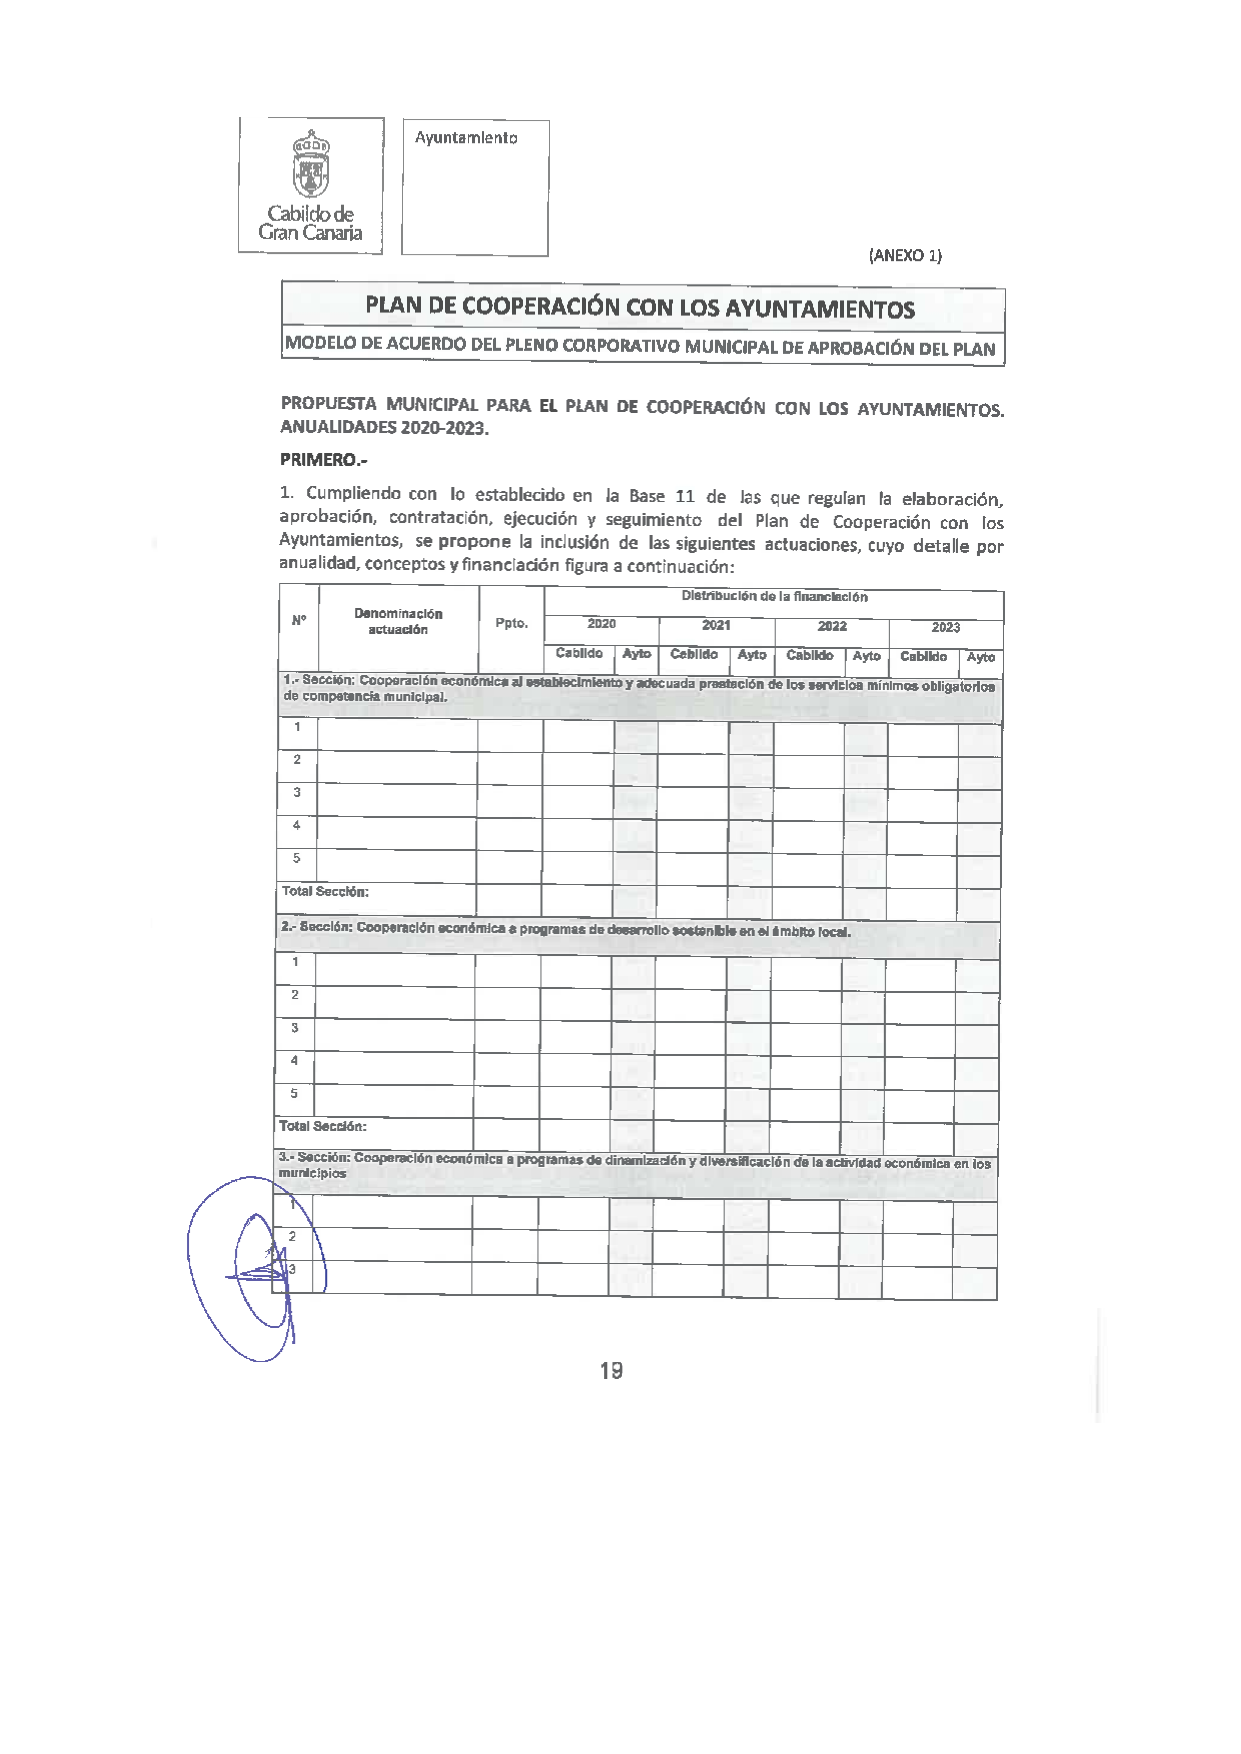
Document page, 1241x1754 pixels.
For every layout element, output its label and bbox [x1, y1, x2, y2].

picture [150, 396, 1006, 1379]
picture [1088, 1308, 1108, 1423]
picture [238, 117, 1007, 367]
